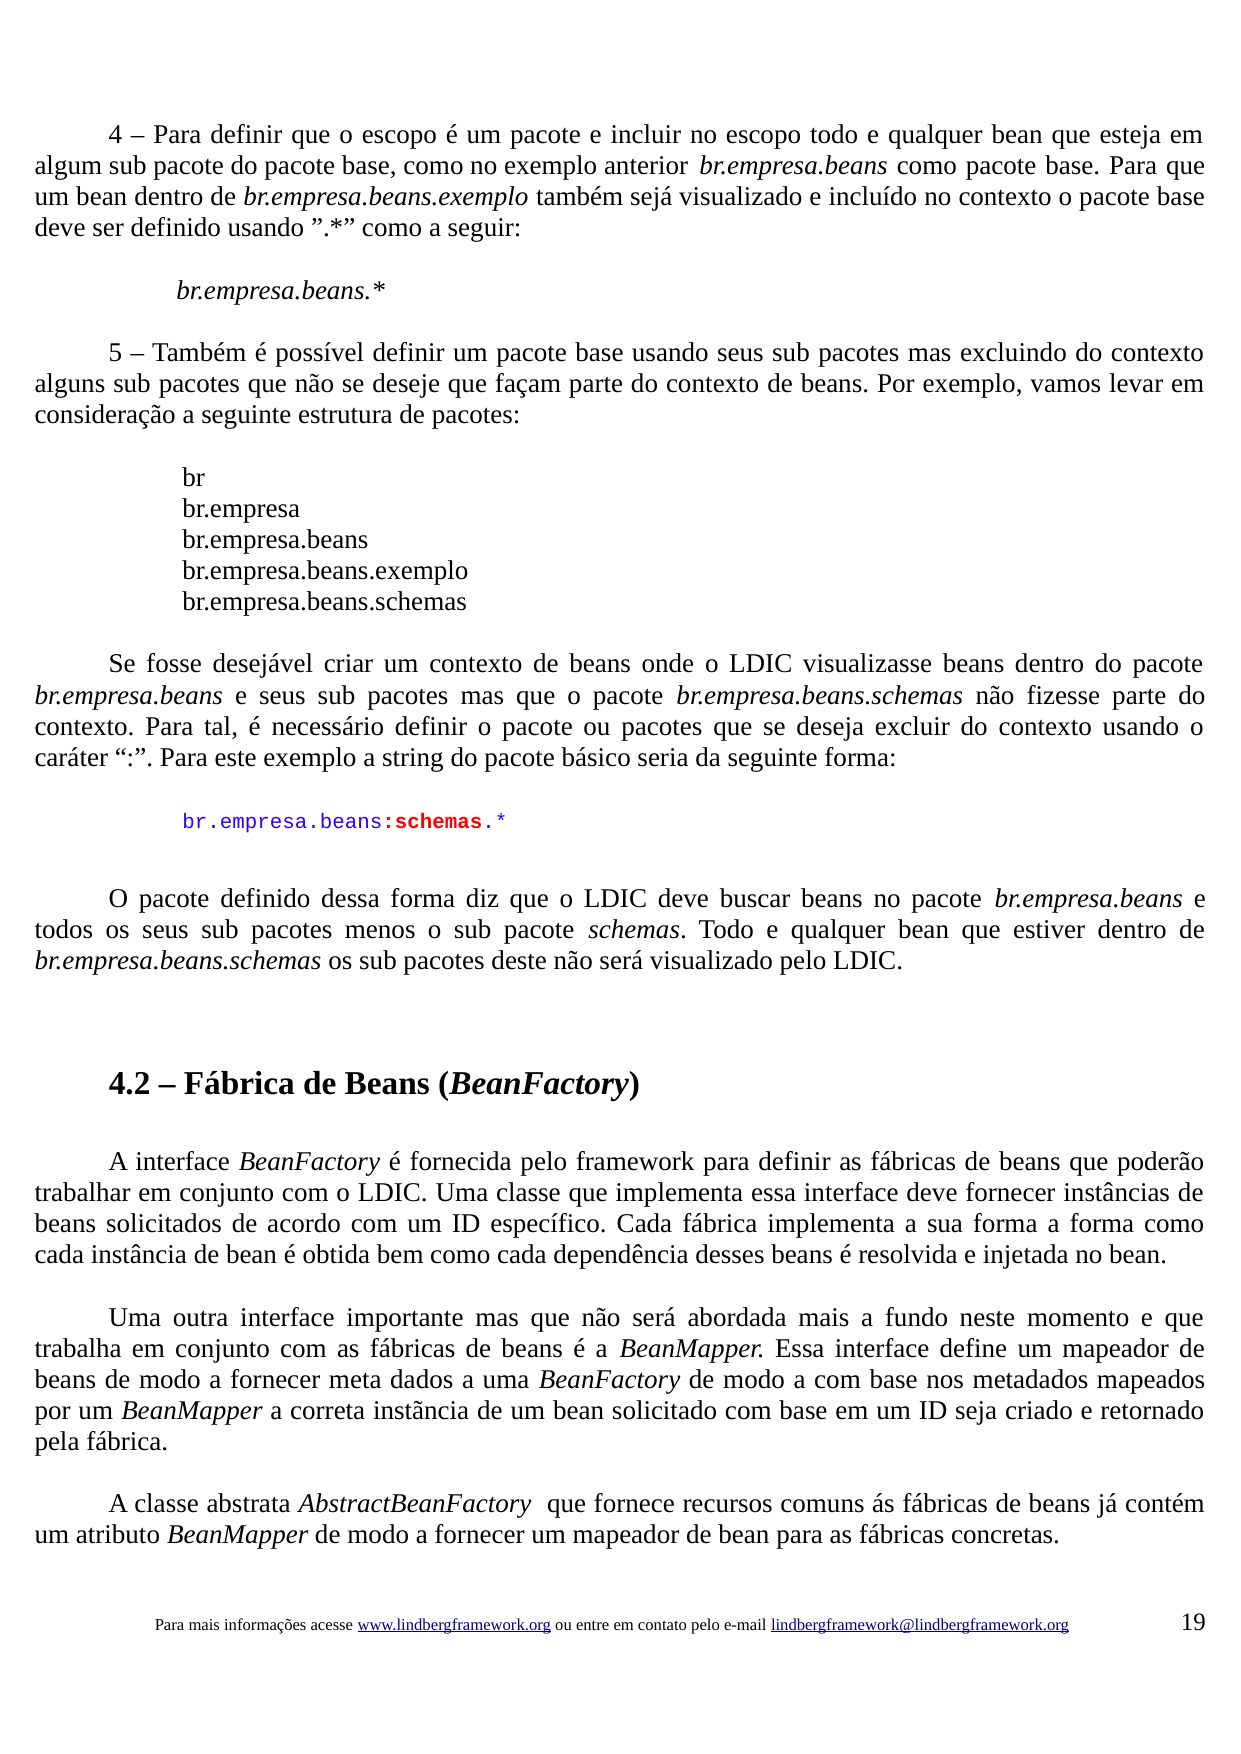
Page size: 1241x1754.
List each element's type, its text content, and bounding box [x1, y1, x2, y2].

text A classe abstrata AbstractBeanFactory que fornece recursos comuns ás fábricas de beans já contém um atributo BeanMapper de modo a fornecer um mapeador de bean para as fábricas concretas. [34, 1487, 1206, 1550]
text br.empresa.beans.* [34, 274, 1206, 305]
text O pacote definido dessa forma diz que o LDIC deve buscar beans no pacote br.empresa.beans e todos os seus sub pacotes menos o sub pacote schemas. Todo e qualquer bean que estiver dentro de br.empresa.beans.schemas os sub pacotes deste não será visualizado pelo LDIC. [34, 882, 1206, 976]
text br.empresa.beans.schemas [34, 585, 1206, 616]
text 5 – Também é possível definir um pacote base usando seus sub pacotes mas excluindo do contexto alguns sub pacotes que não se deseje que façam parte do contexto de beans. Por exemplo, vamos levar em consideração a seguinte estrutura de pacotes: [34, 336, 1206, 429]
text br.empresa.beans [34, 523, 1206, 554]
text br.empresa [34, 492, 1206, 523]
text A interface BeanFactory é fornecida pelo framework para definir as fábricas de beans que poderão trabalhar em conjunto com o LDIC. Uma classe que implementa essa interface deve fornecer instâncias de beans solicitados de acordo com um ID específico. Cada fábrica implementa a sua forma a forma como cada instância de bean é obtida bem como cada dependência desses beans é resolvida e injetada no bean. [34, 1145, 1206, 1269]
subtitle 4.2 – Fábrica de Beans (BeanFactory) [94, 1063, 1206, 1101]
text Uma outra interface importante mas que não será abordada mais a fundo neste momento e que trabalha em conjunto com as fábricas de beans é a BeanMapper. Essa interface define um mapeador de beans de modo a fornecer meta dados a uma BeanFactory de modo a com base nos metadados mapeados por um BeanMapper a correta instãncia de um bean solicitado com base em um ID seja criado e retornado pela fábrica. [34, 1301, 1206, 1456]
text br [34, 461, 1206, 492]
text br.empresa.beans.exemplo [34, 554, 1206, 585]
text Se fosse desejável criar um contexto de beans onde o LDIC visualizasse beans dentro do pacote br.empresa.beans e seus sub pacotes mas que o pacote br.empresa.beans.schemas não fizesse parte do contexto. Para tal, é necessário definir o pacote ou pacotes que se deseja excluir do contexto usando o caráter “:”. Para este exemplo a string do pacote básico seria da seguinte forma: [34, 648, 1206, 772]
text 4 – Para definir que o escopo é um pacote e incluir no escopo todo e qualquer bean que esteja em algum sub pacote do pacote base, como no exemplo anterior br.empresa.beans como pacote base. Para que um bean dentro de br.empresa.beans.exemplo também sejá visualizado e incluído no contexto o pacote base deve ser definido usando ”.*” como a seguir: [34, 118, 1206, 243]
text br.empresa.beans:schemas.* [34, 803, 1206, 835]
